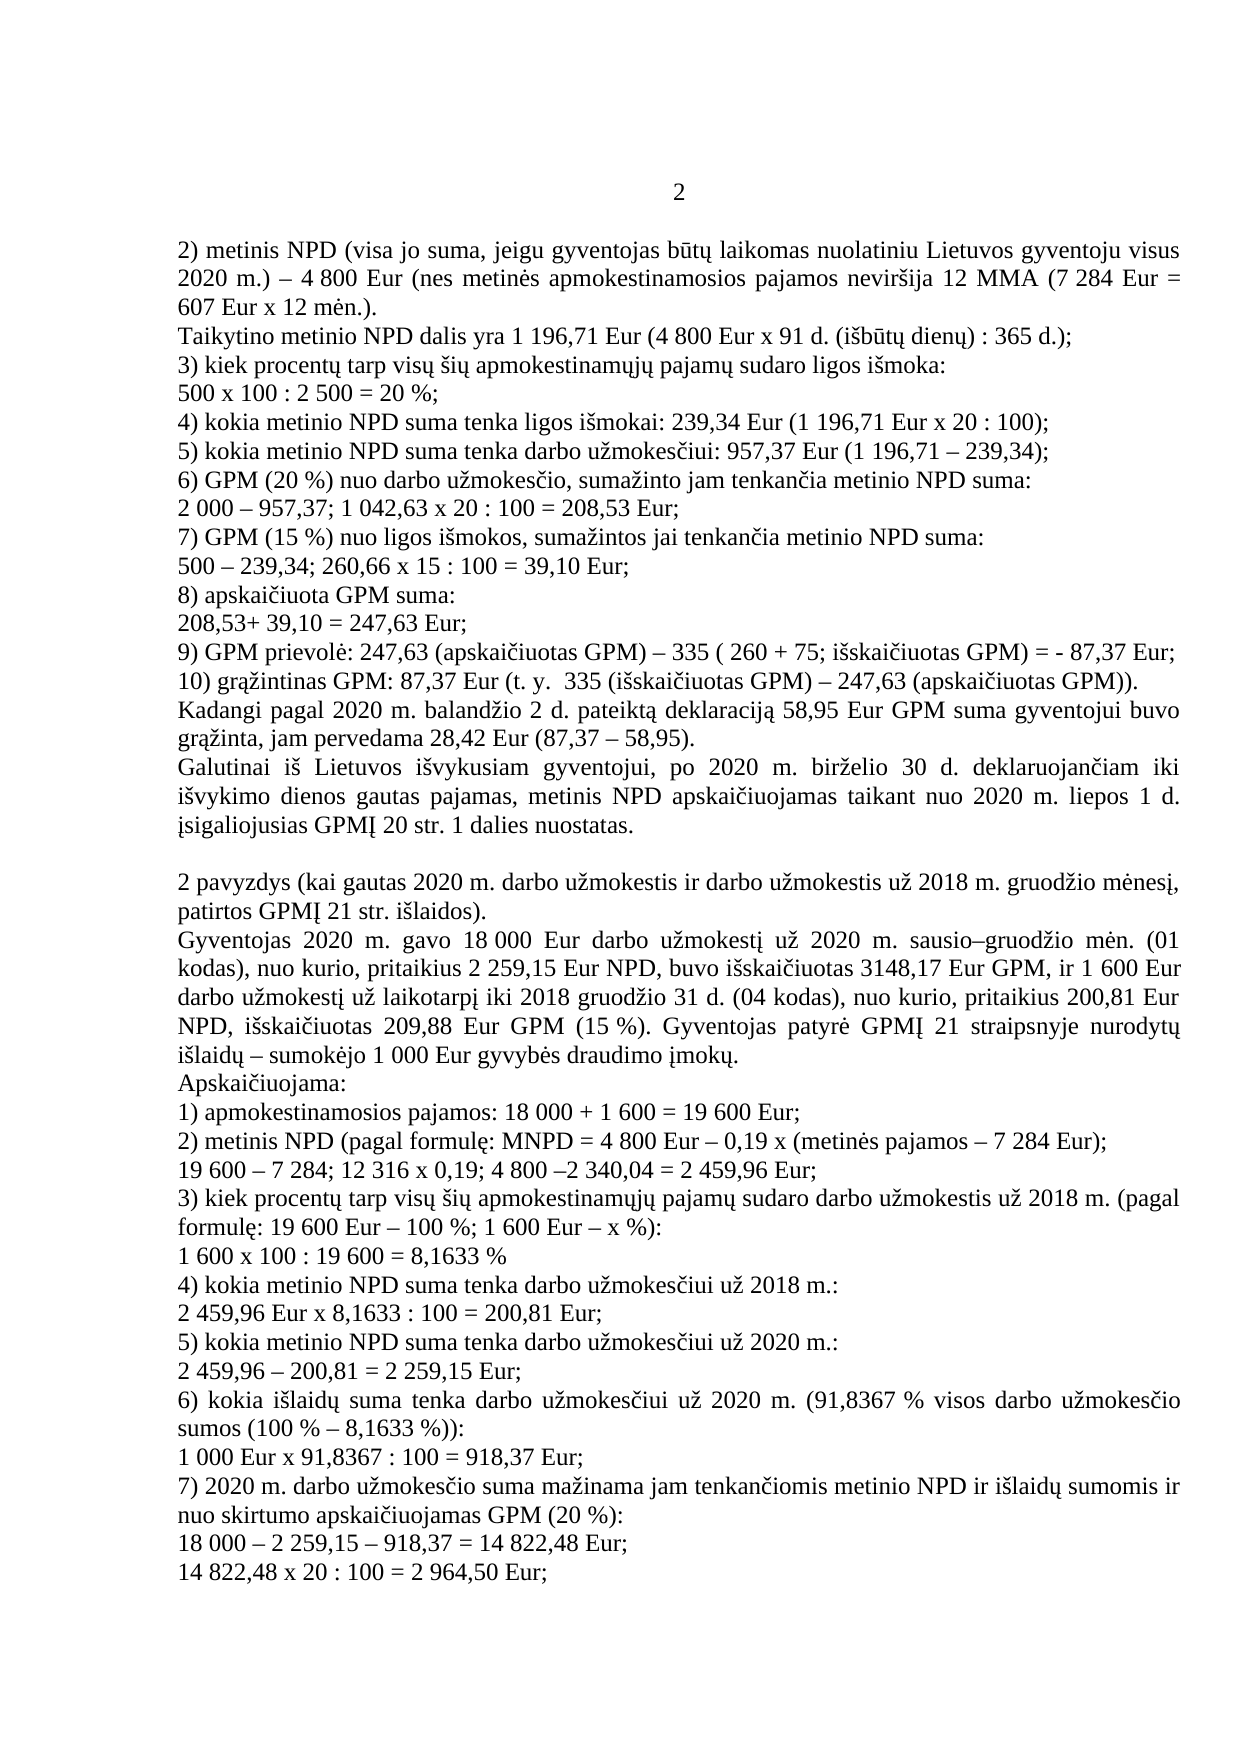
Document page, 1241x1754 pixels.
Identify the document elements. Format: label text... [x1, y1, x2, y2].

text 3) kiek procentų tarp visų šių apmokestinamųjų pajamų sudaro darbo užmokestis už 2018 m. (pagal formulę: 19 600 Eur – 100 %; 1 600 Eur – x %): [177, 1183, 1181, 1241]
text 10) grąžintinas GPM: 87,37 Eur (t. y. 335 (išskaičiuotas GPM) – 247,63 (apskaičiuotas GPM)). [177, 666, 1181, 695]
text 6) kokia išlaidų suma tenka darbo užmokesčiui už 2020 m. (91,8367 % visos darbo užmokesčio sumos (100 % – 8,1633 %)): [177, 1385, 1181, 1442]
text 9) GPM prievolė: 247,63 (apskaičiuotas GPM) – 335 ( 260 + 75; išskaičiuotas GPM) = - 87,37 Eur; [177, 637, 1181, 666]
text 1 600 x 100 : 19 600 = 8,1633 % [177, 1241, 1181, 1270]
text 2 459,96 Eur x 8,1633 : 100 = 200,81 Eur; [177, 1298, 1181, 1327]
text Taikytino metinio NPD dalis yra 1 196,71 Eur (4 800 Eur x 91 d. (išbūtų dienų) : 365 d.); [177, 321, 1181, 350]
text 7) 2020 m. darbo užmokesčio suma mažinama jam tenkančiomis metinio NPD ir išlaidų sumomis ir nuo skirtumo apskaičiuojamas GPM (20 %): [177, 1471, 1181, 1528]
text 2 459,96 – 200,81 = 2 259,15 Eur; [177, 1356, 1181, 1385]
text 1) apmokestinamosios pajamos: 18 000 + 1 600 = 19 600 Eur; [177, 1097, 1181, 1126]
text 500 x 100 : 2 500 = 20 %; [177, 378, 1181, 407]
text Galutinai iš Lietuvos išvykusiam gyventojui, po 2020 m. birželio 30 d. deklaruojančiam iki išvykimo dienos gautas pajamas, metinis NPD apskaičiuojamas taikant nuo 2020 m. liepos 1 d. įsigaliojusias GPMĮ 20 str. 1 dalies nuostatas. [177, 752, 1181, 838]
text 14 822,48 x 20 : 100 = 2 964,50 Eur; [177, 1557, 1181, 1586]
text 4) kokia metinio NPD suma tenka ligos išmokai: 239,34 Eur (1 196,71 Eur x 20 : 100); [177, 407, 1181, 436]
text 19 600 – 7 284; 12 316 x 0,19; 4 800 –2 340,04 = 2 459,96 Eur; [177, 1155, 1181, 1183]
text 7) GPM (15 %) nuo ligos išmokos, sumažintos jai tenkančia metinio NPD suma: [177, 522, 1181, 551]
text 2) metinis NPD (pagal formulę: MNPD = 4 800 Eur – 0,19 x (metinės pajamos – 7 284 Eur); [177, 1126, 1181, 1155]
text 5) kokia metinio NPD suma tenka darbo užmokesčiui: 957,37 Eur (1 196,71 – 239,34); [177, 436, 1181, 465]
text 8) apskaičiuota GPM suma: [177, 580, 1181, 608]
text Apskaičiuojama: [177, 1068, 1181, 1097]
text 3) kiek procentų tarp visų šių apmokestinamųjų pajamų sudaro ligos išmoka: [177, 350, 1181, 378]
text 1 000 Eur x 91,8367 : 100 = 918,37 Eur; [177, 1442, 1181, 1471]
text 4) kokia metinio NPD suma tenka darbo užmokesčiui už 2018 m.: [177, 1270, 1181, 1298]
text 2 pavyzdys (kai gautas 2020 m. darbo užmokestis ir darbo užmokestis už 2018 m. gruodžio mėnesį, patirtos GPMĮ 21 str. išlaidos). [177, 867, 1181, 925]
text 5) kokia metinio NPD suma tenka darbo užmokesčiui už 2020 m.: [177, 1327, 1181, 1356]
text 208,53+ 39,10 = 247,63 Eur; [177, 608, 1181, 637]
text 6) GPM (20 %) nuo darbo užmokesčio, sumažinto jam tenkančia metinio NPD suma: [177, 465, 1181, 493]
text Kadangi pagal 2020 m. balandžio 2 d. pateiktą deklaraciją 58,95 Eur GPM suma gyventojui buvo grąžinta, jam pervedama 28,42 Eur (87,37 – 58,95). [177, 695, 1181, 752]
text 18 000 – 2 259,15 – 918,37 = 14 822,48 Eur; [177, 1528, 1181, 1557]
text 500 – 239,34; 260,66 x 15 : 100 = 39,10 Eur; [177, 551, 1181, 580]
text Gyventojas 2020 m. gavo 18 000 Eur darbo užmokestį už 2020 m. sausio–gruodžio mėn. (01 kodas), nuo kurio, pritaikius 2 259,15 Eur NPD, buvo išskaičiuotas 3148,17 Eur GPM, ir 1 600 Eur darbo užmokestį už laikotarpį iki 2018 gruodžio 31 d. (04 kodas), nuo kurio, pritaikius 200,81 Eur NPD, išskaičiuotas 209,88 Eur GPM (15 %). Gyventojas patyrė GPMĮ 21 straipsnyje nurodytų išlaidų – sumokėjo 1 000 Eur gyvybės draudimo įmokų. [177, 925, 1181, 1068]
text 2 000 – 957,37; 1 042,63 x 20 : 100 = 208,53 Eur; [177, 493, 1181, 522]
text 2) metinis NPD (visa jo suma, jeigu gyventojas būtų laikomas nuolatiniu Lietuvos gyventoju visus 2020 m.) – 4 800 Eur (nes metinės apmokestinamosios pajamos neviršija 12 MMA (7 284 Eur = 607 Eur x 12 mėn.). [177, 235, 1181, 321]
